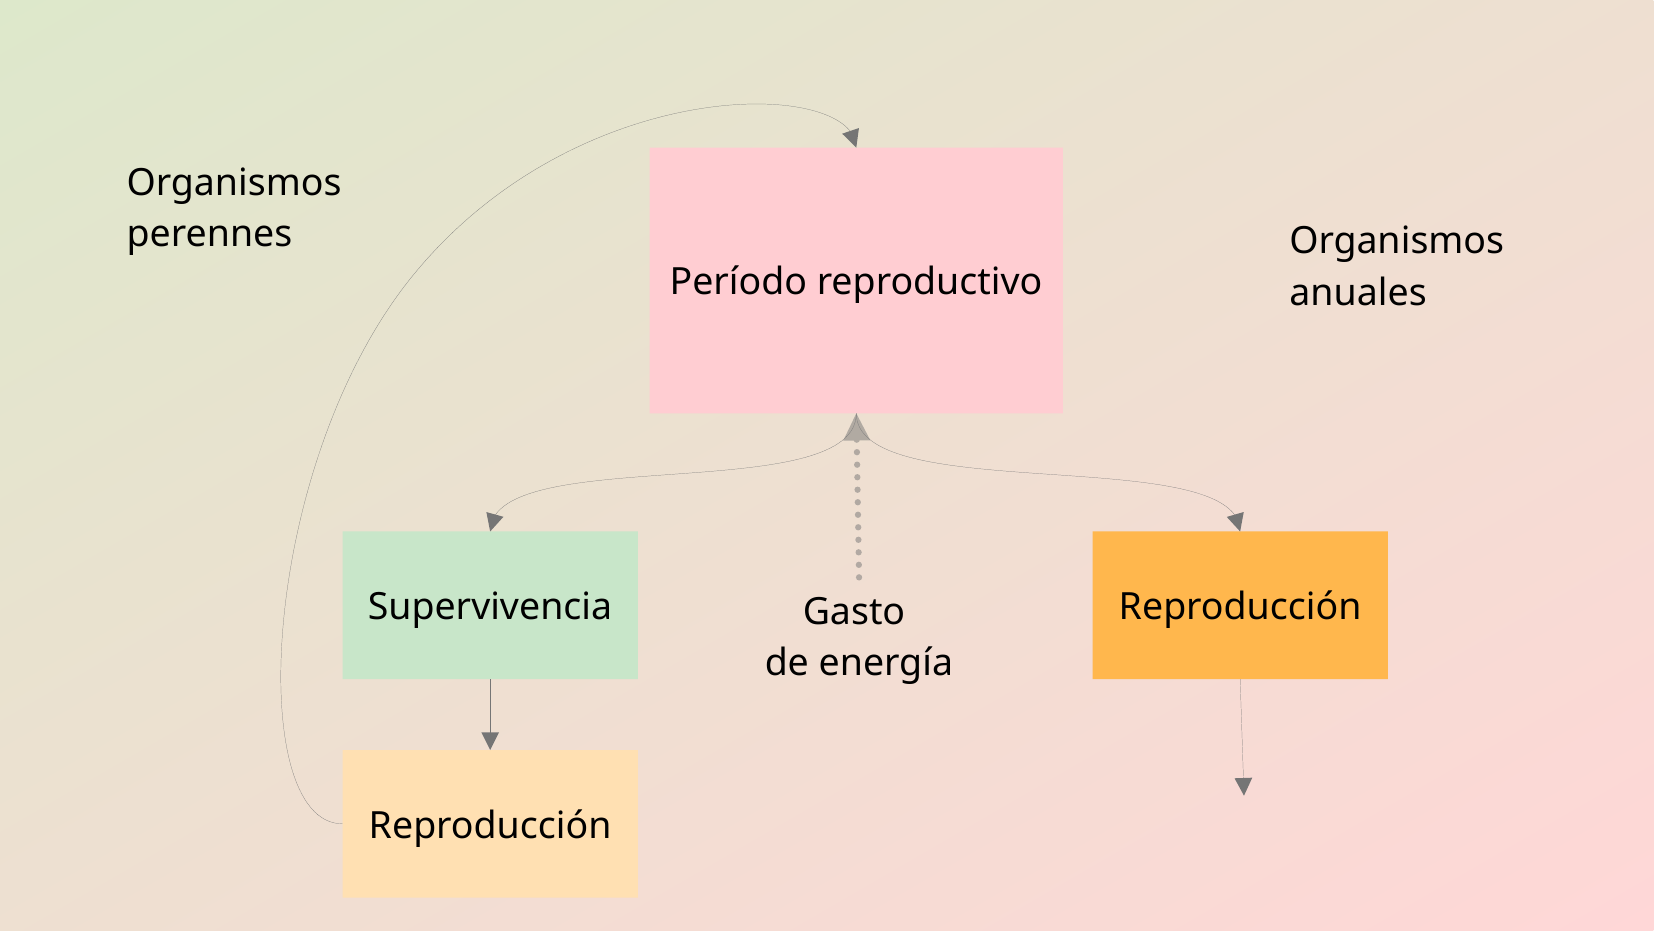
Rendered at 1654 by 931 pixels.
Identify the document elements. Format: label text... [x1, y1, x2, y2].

text_box Organismos anuales [1274, 206, 1506, 306]
text_box Supervivencia [342, 531, 638, 680]
text_box Reproducción [342, 750, 638, 898]
text_box Gasto de energía [750, 577, 959, 677]
text_box Organismos perennes [111, 147, 344, 247]
text_box Período reproductivo [649, 147, 1063, 414]
text_box Reproducción [1092, 531, 1388, 680]
